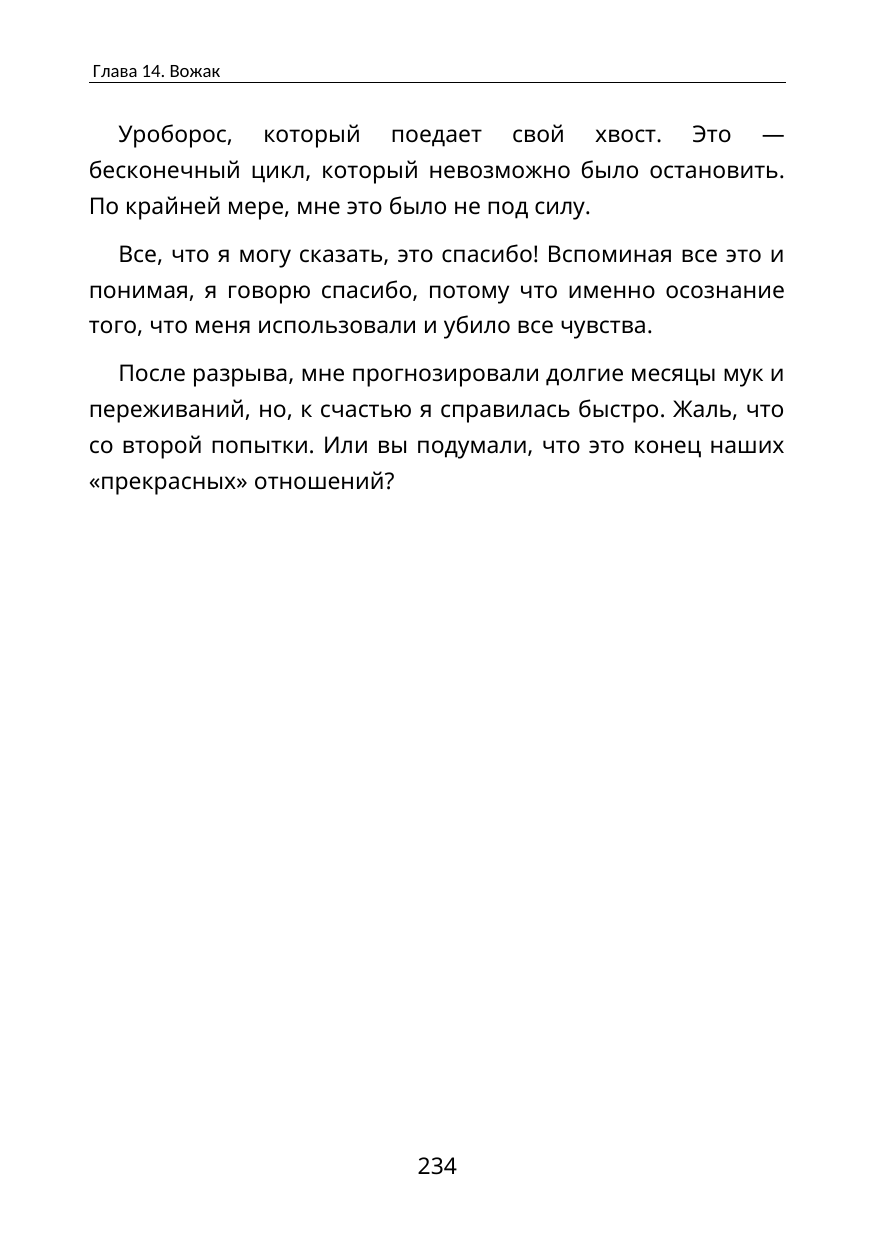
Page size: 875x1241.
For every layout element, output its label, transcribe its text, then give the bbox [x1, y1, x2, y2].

text После разрыва, мне прогнозировали долгие месяцы мук и переживаний, но, к счастью я справилась быстро. Жаль, что со второй попытки. Или вы подумали, что это конец наших «прекрасных» отношений? [88, 357, 786, 496]
text Уроборос, который поедает свой хвост. Это — бесконечный цикл, который невозможно было остановить. По крайней мере, мне это было не под силу. [88, 118, 786, 221]
text Все, что я могу сказать, это спасибо! Вспоминая все это и понимая, я говорю спасибо, потому что именно осознание того, что меня использовали и убило все чувства. [88, 238, 786, 341]
